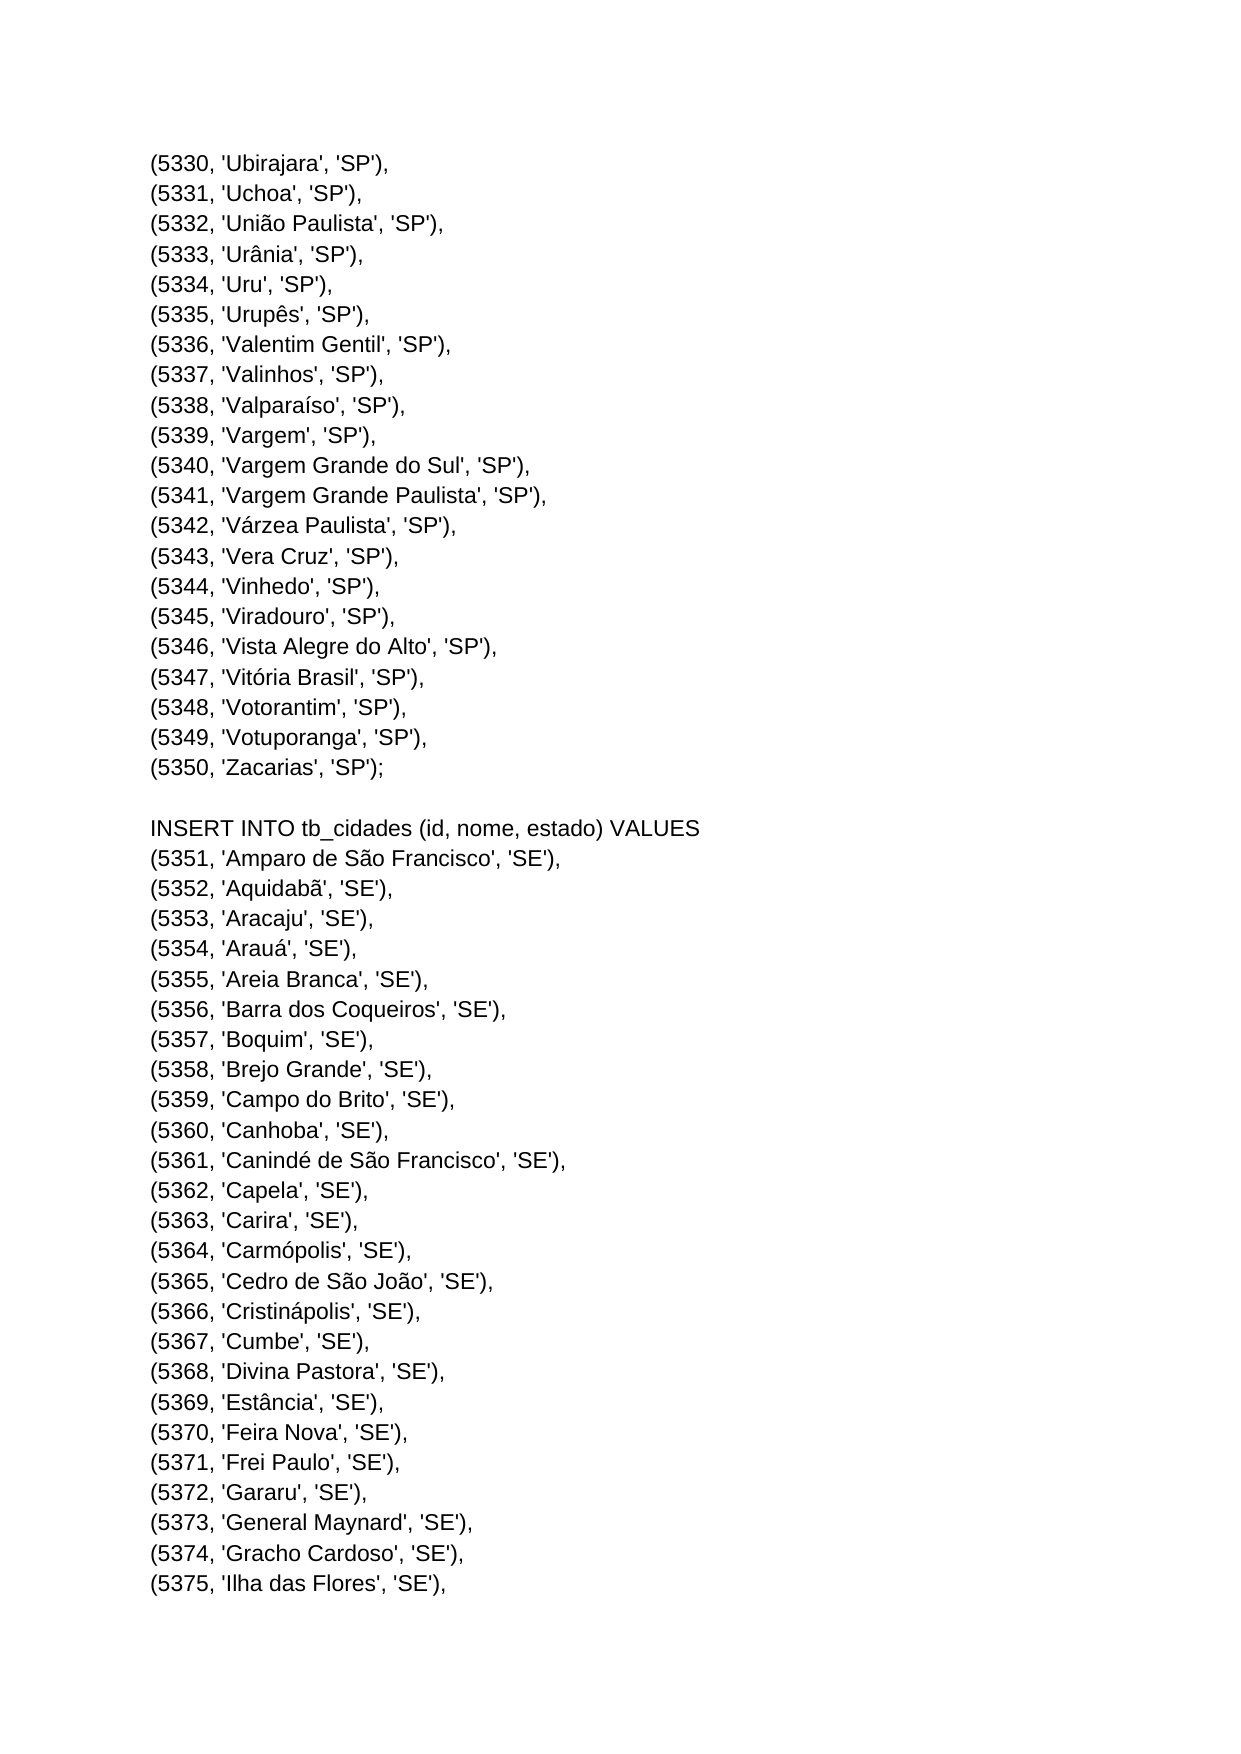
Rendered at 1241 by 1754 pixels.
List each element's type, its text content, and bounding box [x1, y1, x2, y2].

text (5330, 'Ubirajara', 'SP'), [150, 150, 1090, 176]
text (5372, 'Gararu', 'SE'), [150, 1479, 1090, 1506]
text (5346, 'Vista Alegre do Alto', 'SP'), [150, 633, 1090, 660]
text (5350, 'Zacarias', 'SP'); [150, 754, 1090, 781]
text (5344, 'Vinhedo', 'SP'), [150, 573, 1090, 599]
text (5353, 'Aracaju', 'SE'), [150, 905, 1090, 932]
text (5371, 'Frei Paulo', 'SE'), [150, 1449, 1090, 1475]
text (5358, 'Brejo Grande', 'SE'), [150, 1056, 1090, 1083]
text (5365, 'Cedro de São João', 'SE'), [150, 1268, 1090, 1294]
text (5334, 'Uru', 'SP'), [150, 271, 1090, 297]
text (5337, 'Valinhos', 'SP'), [150, 361, 1090, 388]
text (5352, 'Aquidabã', 'SE'), [150, 875, 1090, 901]
text (5364, 'Carmópolis', 'SE'), [150, 1237, 1090, 1264]
text (5359, 'Campo do Brito', 'SE'), [150, 1086, 1090, 1113]
text INSERT INTO tb_cidades (id, nome, estado) VALUES [150, 814, 1090, 841]
text (5373, 'General Maynard', 'SE'), [150, 1509, 1090, 1536]
text (5357, 'Boquim', 'SE'), [150, 1026, 1090, 1052]
text (5345, 'Viradouro', 'SP'), [150, 603, 1090, 629]
text (5367, 'Cumbe', 'SE'), [150, 1328, 1090, 1354]
text (5368, 'Divina Pastora', 'SE'), [150, 1358, 1090, 1385]
text (5338, 'Valparaíso', 'SP'), [150, 392, 1090, 418]
text (5343, 'Vera Cruz', 'SP'), [150, 543, 1090, 569]
text (5355, 'Areia Branca', 'SE'), [150, 966, 1090, 992]
text (5331, 'Uchoa', 'SP'), [150, 180, 1090, 207]
text (5341, 'Vargem Grande Paulista', 'SP'), [150, 482, 1090, 509]
text (5374, 'Gracho Cardoso', 'SE'), [150, 1539, 1090, 1566]
text (5366, 'Cristinápolis', 'SE'), [150, 1298, 1090, 1324]
text (5336, 'Valentim Gentil', 'SP'), [150, 331, 1090, 358]
text (5375, 'Ilha das Flores', 'SE'), [150, 1570, 1090, 1596]
text (5342, 'Várzea Paulista', 'SP'), [150, 512, 1090, 539]
text (5369, 'Estância', 'SE'), [150, 1388, 1090, 1415]
text (5354, 'Arauá', 'SE'), [150, 935, 1090, 962]
text (5333, 'Urânia', 'SP'), [150, 241, 1090, 267]
text (5335, 'Urupês', 'SP'), [150, 301, 1090, 327]
text (5361, 'Canindé de São Francisco', 'SE'), [150, 1147, 1090, 1173]
text (5356, 'Barra dos Coqueiros', 'SE'), [150, 996, 1090, 1022]
text (5348, 'Votorantim', 'SP'), [150, 694, 1090, 720]
text (5349, 'Votuporanga', 'SP'), [150, 724, 1090, 750]
text (5339, 'Vargem', 'SP'), [150, 422, 1090, 448]
text (5360, 'Canhoba', 'SE'), [150, 1117, 1090, 1143]
text (5340, 'Vargem Grande do Sul', 'SP'), [150, 452, 1090, 478]
text (5347, 'Vitória Brasil', 'SP'), [150, 663, 1090, 690]
text (5351, 'Amparo de São Francisco', 'SE'), [150, 845, 1090, 871]
text (5370, 'Feira Nova', 'SE'), [150, 1419, 1090, 1445]
text (5362, 'Capela', 'SE'), [150, 1177, 1090, 1203]
text (5363, 'Carira', 'SE'), [150, 1207, 1090, 1234]
text (5332, 'União Paulista', 'SP'), [150, 210, 1090, 237]
